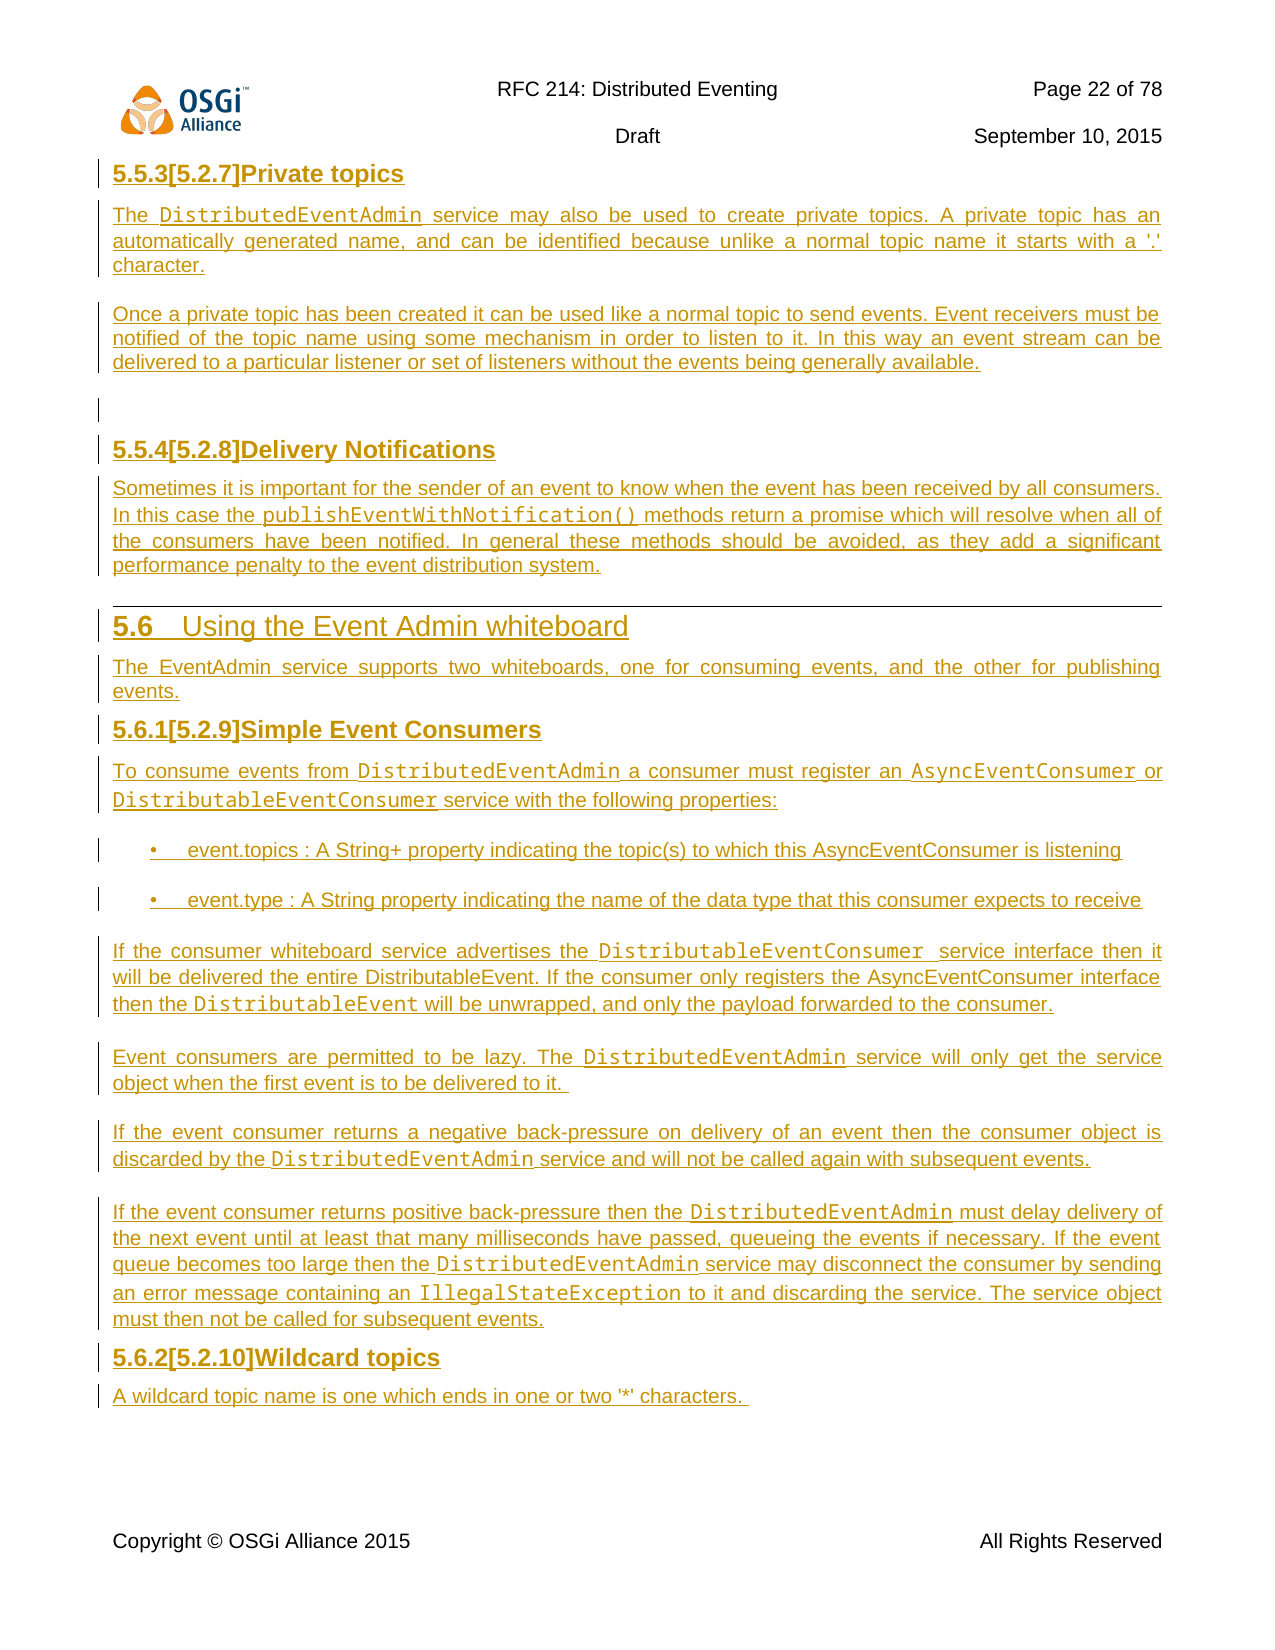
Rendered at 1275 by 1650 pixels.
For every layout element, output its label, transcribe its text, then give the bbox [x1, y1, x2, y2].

text Sometimes it is important for the sender of an event to know when the event has been received by all consumers. [112, 476, 1162, 497]
text The EventAdmin service supports two whiteboards, one for consuming events, and the other for publishing events. [112, 655, 1162, 703]
text If the consumer whiteboard service advertises the DistributableEventConsumer service interface then it will be delivered the entire DistributableEvent. If the consumer only registers the AsyncEventConsumer interface then the DistributableEvent will be unwrapped, and only the payload forwarded to the consumer. [112, 936, 1162, 1017]
picture [113, 78, 257, 142]
subtitle Using the Event Admin whiteboard [112, 607, 1162, 642]
subtitle Simple Event Consumers [112, 715, 1162, 744]
text character. [112, 251, 1162, 277]
text To consume events from DistributedEventAdmin a consumer must register an AsyncEventConsumer or DistributableEventConsumer service with the following properties: [112, 756, 1162, 813]
text Once a private topic has been created it can be used like a normal topic to send events. Event receivers must be notified of the topic name using some mechanism in order to listen to it. In this way an event stream can be [112, 302, 1162, 347]
text Event consumers are permitted to be lazy. The DistributedEventAdmin service will only get the service [112, 1042, 1162, 1066]
text A wildcard topic name is one which ends in one or two '*' characters. [112, 1384, 1162, 1408]
text object when the first event is to be delivered to it. [112, 1067, 1162, 1095]
subtitle Wildcard topics [112, 1343, 1162, 1372]
list event.topics : A String+ property indicating the topic(s) to which this AsyncEventConsumer is listening [150, 838, 1162, 862]
text the consumers have been notified. In general these methods should be avoided, as they add a significant [112, 525, 1162, 549]
text the next event until at least that many milliseconds have passed, queueing the events if necessary. If the event queue becomes too large then the DistributedEventAdmin service may disconnect the consumer by sending an error message containing an IllegalStateException to it and discarding the service. The service object [112, 1222, 1162, 1302]
text discarded by the DistributedEventAdmin service and will not be called again with subsequent events. [112, 1142, 1162, 1172]
text In this case the publishEventWithNotification() methods return a promise which will resolve when all of [112, 498, 1162, 524]
subtitle Delivery Notifications [112, 435, 1162, 464]
text must then not be called for subsequent events. [112, 1303, 1162, 1330]
subtitle Private topics [112, 159, 1162, 188]
text delivered to a particular listener or set of listeners without the events being generally available. [112, 348, 1162, 373]
text The DistributedEventAdmin service may also be used to create private topics. A private topic has an automatically generated name, and can be identified because unlike a normal topic name it starts with a '.' [112, 200, 1162, 250]
text performance penalty to the event distribution system. [112, 550, 1162, 576]
text If the event consumer returns positive back-pressure then the DistributedEventAdmin must delay delivery of [112, 1197, 1162, 1221]
text If the event consumer returns a negative back-pressure on delivery of an event then the consumer object is [112, 1120, 1162, 1141]
list event.type : A String property indicating the name of the data type that this consumer expects to receive [150, 887, 1162, 911]
